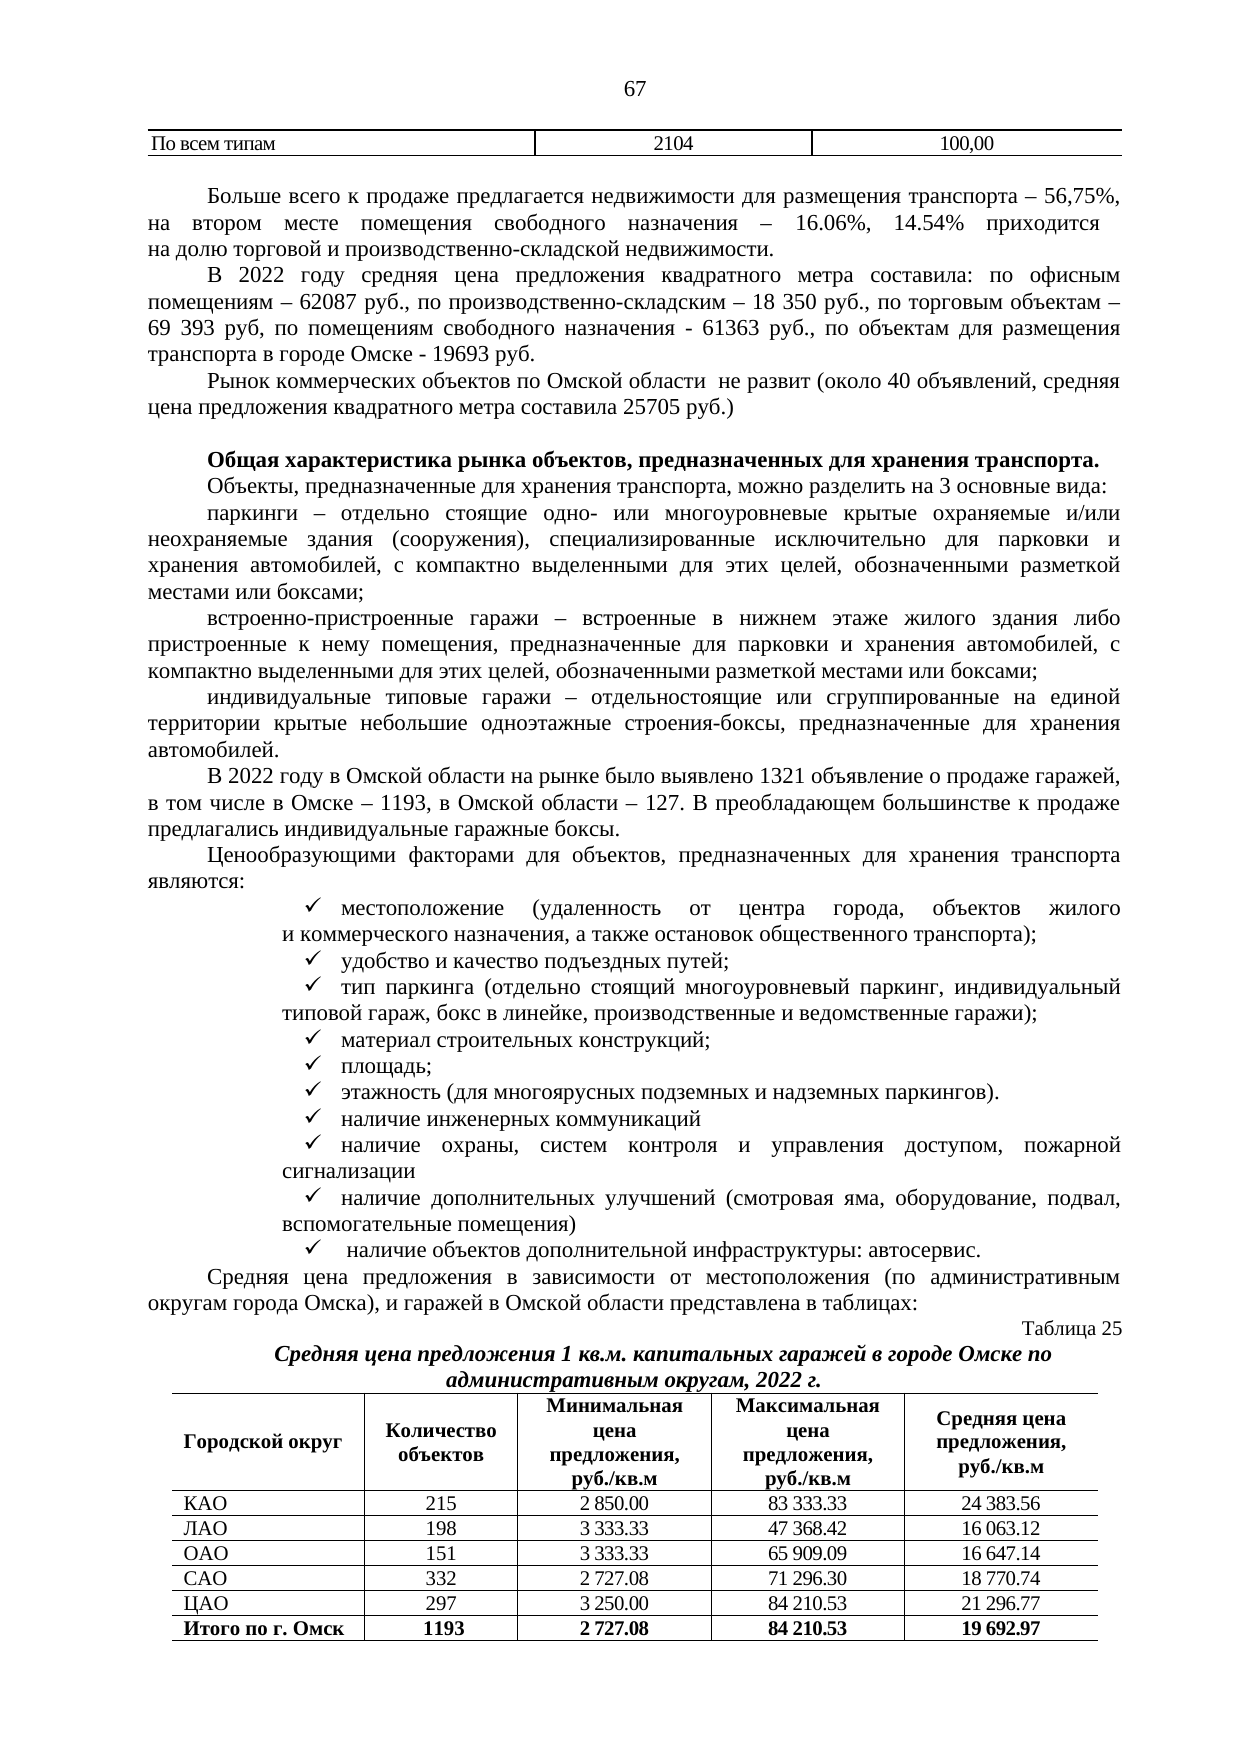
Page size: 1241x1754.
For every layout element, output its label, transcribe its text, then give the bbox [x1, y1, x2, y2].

table_cell 47 368.42 [712, 1516, 904, 1540]
table_cell 2104 [536, 131, 811, 155]
table_cell 198 [365, 1516, 517, 1540]
list наличие дополнительных улучшений (смотровая яма, оборудование, подвал, вспомогательные помещения) [244, 1184, 1122, 1237]
table_cell По всем типам [148, 131, 534, 155]
list площадь; [244, 1052, 1122, 1078]
table_cell 3 250.00 [518, 1591, 711, 1615]
table_cell КАО [172, 1491, 364, 1515]
table_cell 18 770.74 [905, 1566, 1098, 1590]
text индивидуальные типовые гаражи – отдельностоящие или сгруппированные на единой территории крытые небольшие одноэтажные строения-боксы, предназначенные для хранения автомобилей. [148, 683, 1122, 762]
list наличие охраны, систем контроля и управления доступом, пожарной сигнализации [244, 1131, 1122, 1184]
table_cell 84 210.53 [712, 1616, 904, 1640]
table_cell 100,00 [813, 131, 1122, 155]
table_cell 3 333.33 [518, 1516, 711, 1540]
table_cell 297 [365, 1591, 517, 1615]
table_cell 24 383.56 [905, 1491, 1098, 1515]
text Таблица 25 [148, 1316, 1122, 1340]
table_cell Итого по г. Омск [172, 1616, 364, 1640]
table_cell 21 296.77 [905, 1591, 1098, 1615]
text Общая характеристика рынка объектов, предназначенных для хранения транспорта. [148, 446, 1122, 472]
table_cell 2 727.08 [518, 1616, 711, 1640]
list материал строительных конструкций; [244, 1026, 1122, 1052]
list наличие инженерных коммуникаций [244, 1105, 1122, 1131]
table_cell 2 850.00 [518, 1491, 711, 1515]
list наличие объектов дополнительной инфраструктуры: автосервис. [244, 1237, 1122, 1263]
table_cell 215 [365, 1491, 517, 1515]
list тип паркинга (отдельно стоящий многоуровневый паркинг, индивидуальный типовой гараж, бокс в линейке, производственные и ведомственные гаражи); [244, 973, 1122, 1026]
table_header Средняя цена предложения, руб./кв.м [905, 1394, 1098, 1490]
table_cell 83 333.33 [712, 1491, 904, 1515]
text В 2022 году в Омской области на рынке было выявлено 1321 объявление о продаже гаражей, в том числе в Омске – 1193, в Омской области – 127. В преобладающем большинстве к продаже предлагались индивидуальные гаражные боксы. [148, 762, 1122, 841]
table_cell 19 692.97 [905, 1616, 1098, 1640]
text Ценообразующими факторами для объектов, предназначенных для хранения транспорта являются: [148, 841, 1122, 894]
list удобство и качество подъездных путей; [244, 947, 1122, 973]
table_cell ЦАО [172, 1591, 364, 1615]
list этажность (для многоярусных подземных и надземных паркингов). [244, 1078, 1122, 1105]
table_header Максимальная цена предложения, руб./кв.м [712, 1394, 904, 1490]
table_header Городской округ [172, 1394, 364, 1490]
text Средняя цена предложения 1 кв.м. капитальных гаражей в городе Омске по административным округам, 2022 г. [148, 1340, 1122, 1392]
table_cell САО [172, 1566, 364, 1590]
text паркинги – отдельно стоящие одно- или многоуровневые крытые охраняемые и/или неохраняемые здания (сооружения), специализированные исключительно для парковки и хранения автомобилей, с компактно выделенными для этих целей, обозначенными разметкой местами или боксами; [148, 499, 1122, 604]
table_cell 84 210.53 [712, 1591, 904, 1615]
table_header Минимальная цена предложения, руб./кв.м [518, 1394, 711, 1490]
text Рынок коммерческих объектов по Омской области не развит (около 40 объявлений, средняя цена предложения квадратного метра составила 25705 руб.) [148, 367, 1122, 419]
text Средняя цена предложения в зависимости от местоположения (по административным округам города Омска), и гаражей в Омской области представлена в таблицах: [148, 1263, 1122, 1316]
table_cell 65 909.09 [712, 1541, 904, 1565]
table_cell 332 [365, 1566, 517, 1590]
text встроенно-пристроенные гаражи – встроенные в нижнем этаже жилого здания либо пристроенные к нему помещения, предназначенные для парковки и хранения автомобилей, с компактно выделенными для этих целей, обозначенными разметкой местами или боксами; [148, 604, 1122, 683]
table_cell 151 [365, 1541, 517, 1565]
list местоположение (удаленность от центра города, объектов жилого и коммерческого назначения, а также остановок общественного транспорта); [244, 894, 1122, 947]
table_cell ОАО [172, 1541, 364, 1565]
table_cell 71 296.30 [712, 1566, 904, 1590]
text Объекты, предназначенные для хранения транспорта, можно разделить на 3 основные вида: [148, 472, 1122, 499]
table_cell ЛАО [172, 1516, 364, 1540]
table_cell 3 333.33 [518, 1541, 711, 1565]
table_cell 2 727.08 [518, 1566, 711, 1590]
table_cell 16 647.14 [905, 1541, 1098, 1565]
table_cell 16 063.12 [905, 1516, 1098, 1540]
table_header Количество объектов [365, 1394, 517, 1490]
table_cell 1193 [365, 1616, 517, 1640]
text В 2022 году средняя цена предложения квадратного метра составила: по офисным помещениям – 62087 руб., по производственно-складским – 18 350 руб., по торговым объектам – 69 393 руб, по помещениям свободного назначения - 61363 руб., по объектам для размещения транспорта в городе Омске - 19693 руб. [148, 261, 1122, 367]
text Больше всего к продаже предлагается недвижимости для размещения транспорта – 56,75%, на втором месте помещения свободного назначения – 16.06%, 14.54% приходится на долю торговой и производственно-складской недвижимости. [148, 182, 1122, 261]
